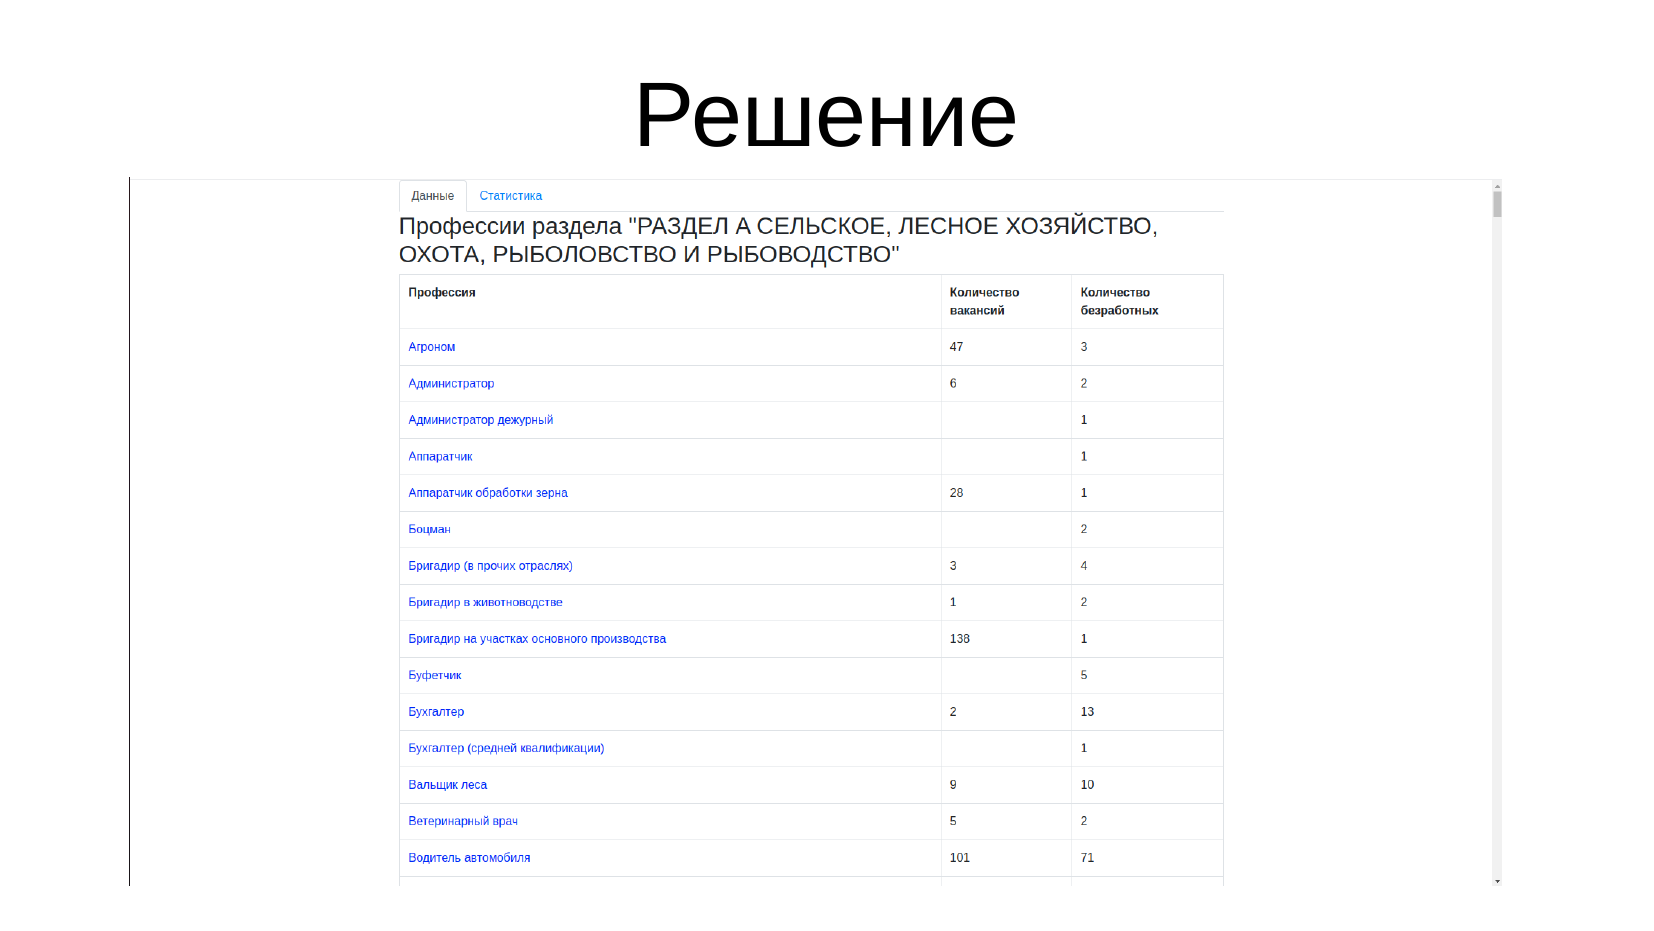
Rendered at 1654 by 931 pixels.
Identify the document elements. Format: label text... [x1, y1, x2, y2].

picture [129, 177, 1502, 886]
title Решение [82, 37, 1571, 193]
